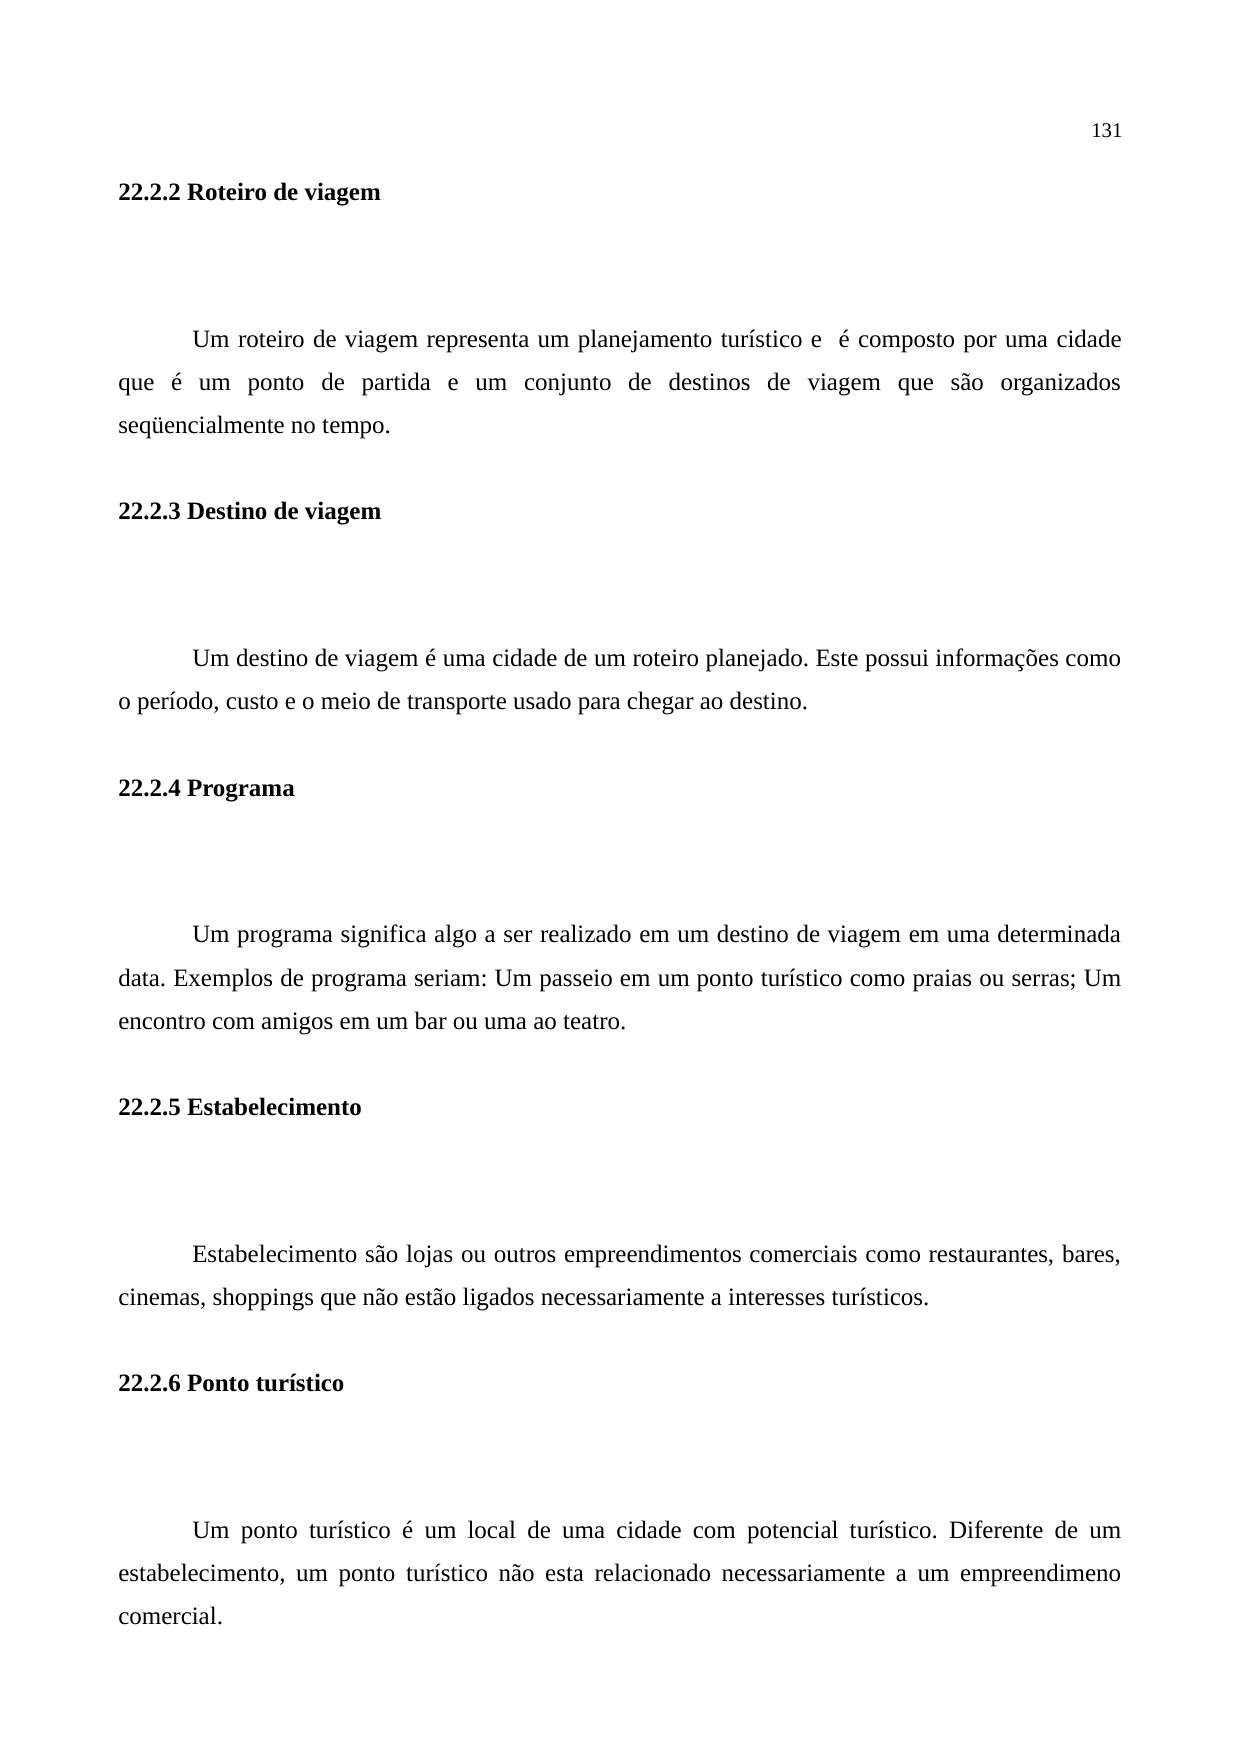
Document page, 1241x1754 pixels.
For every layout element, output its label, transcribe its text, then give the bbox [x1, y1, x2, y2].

subtitle Programa [118, 773, 1122, 801]
subtitle Destino de viagem [118, 496, 1122, 525]
subtitle Ponto turístico [118, 1368, 1122, 1397]
text Um ponto turístico é um local de uma cidade com potencial turístico. Diferente de um estabelecimento, um ponto turístico não esta relacionado necessariamente a um empreendimeno comercial. [118, 1515, 1122, 1630]
subtitle Roteiro de viagem [118, 177, 1122, 206]
subtitle Estabelecimento [118, 1092, 1122, 1121]
text Estabelecimento são lojas ou outros empreendimentos comerciais como restaurantes, bares, cinemas, shoppings que não estão ligados necessariamente a interesses turísticos. [118, 1239, 1122, 1311]
text Um destino de viagem é uma cidade de um roteiro planejado. Este possui informações como o período, custo e o meio de transporte usado para chegar ao destino. [118, 643, 1122, 715]
text Um roteiro de viagem representa um planejamento turístico e é composto por uma cidade que é um ponto de partida e um conjunto de destinos de viagem que são organizados seqüencialmente no tempo. [118, 324, 1122, 439]
text Um programa significa algo a ser realizado em um destino de viagem em uma determinada data. Exemplos de programa seriam: Um passeio em um ponto turístico como praias ou serras; Um encontro com amigos em um bar ou uma ao teatro. [118, 919, 1122, 1034]
